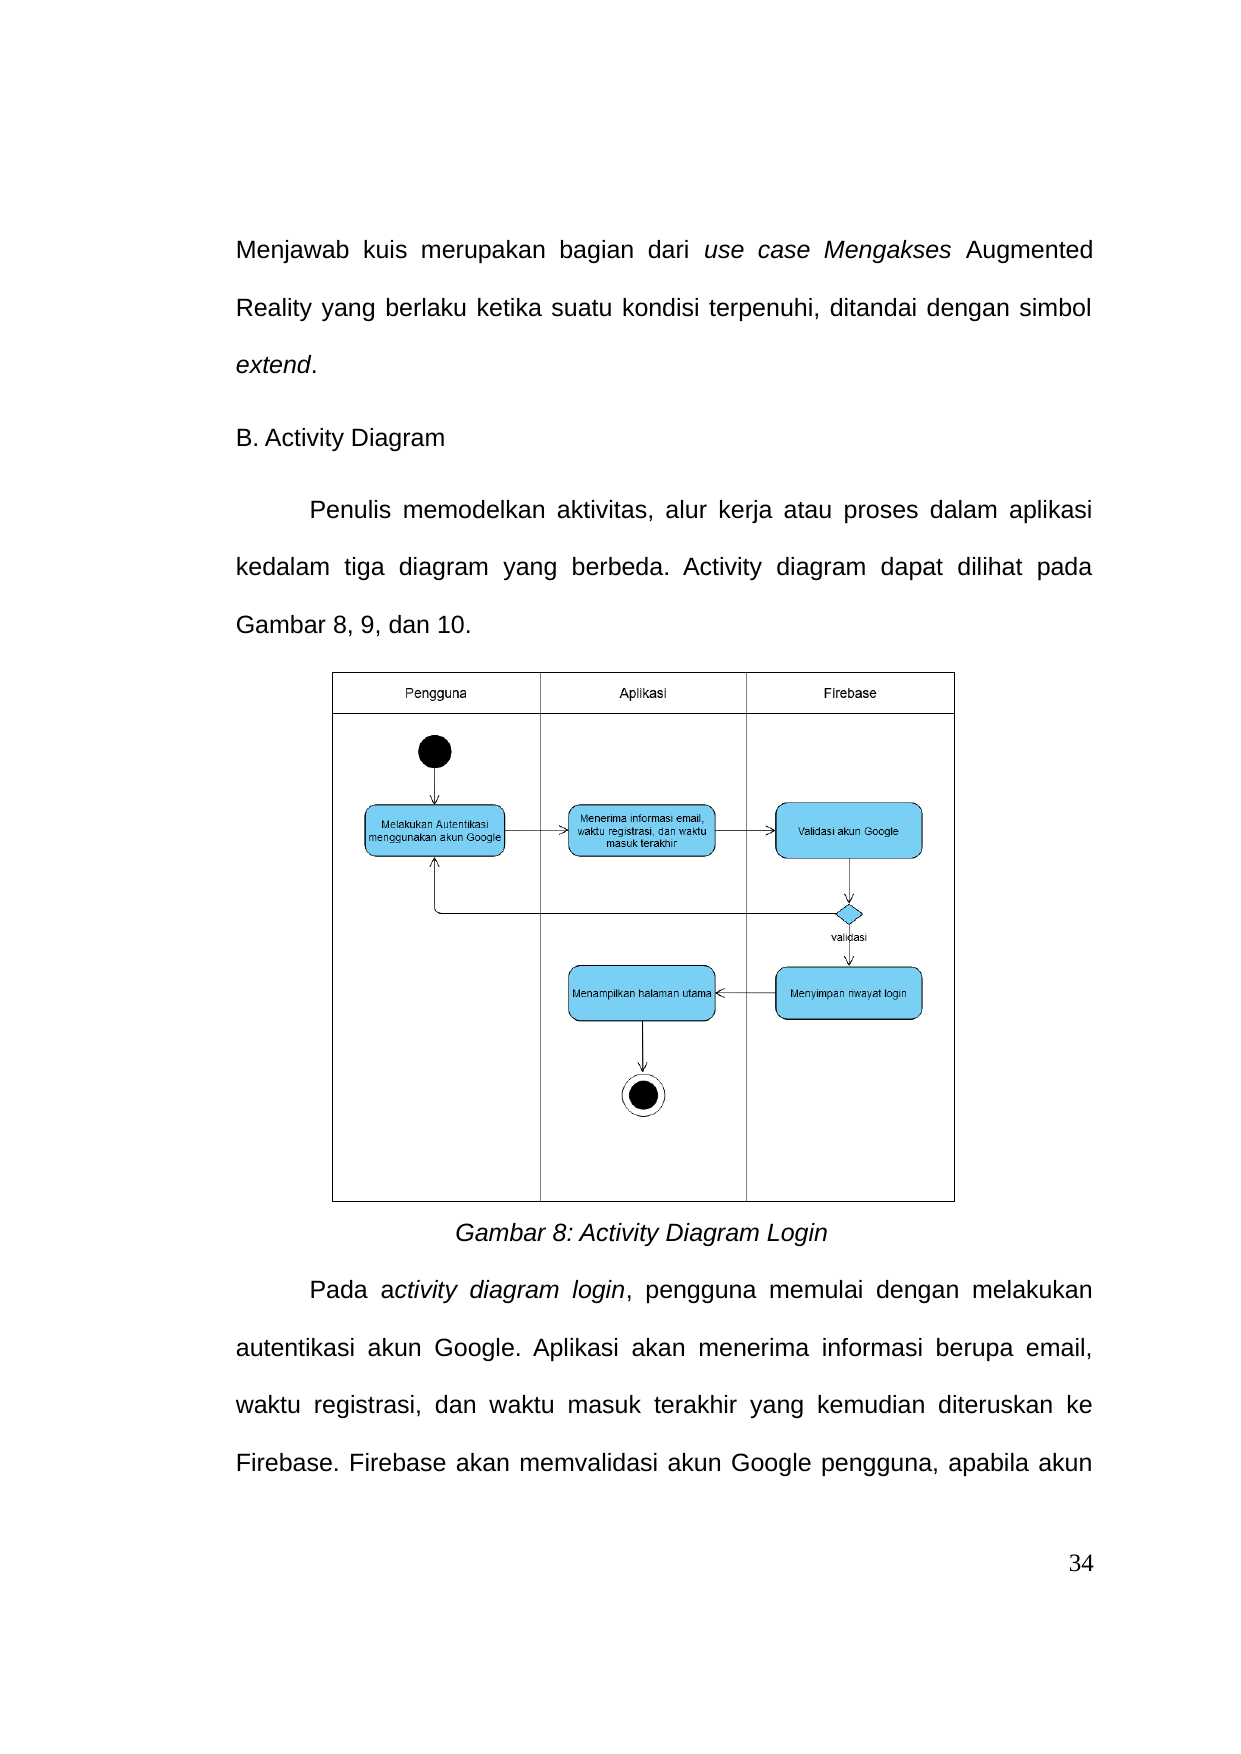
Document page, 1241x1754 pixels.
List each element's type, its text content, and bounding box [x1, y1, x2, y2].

text Pada activity diagram login, pengguna memulai dengan melakukan autentikasi akun Google. Aplikasi akan menerima informasi berupa email, waktu registrasi, dan waktu masuk terakhir yang kemudian diteruskan ke Firebase. Firebase akan memvalidasi akun Google pengguna, apabila akun [236, 1218, 1093, 1477]
text Menjawab kuis merupakan bagian dari use case Mengakses Augmented Reality yang berlaku ketika suatu kondisi terpenuhi, ditandai dengan simbol extend. [236, 236, 1093, 379]
picture [315, 661, 968, 1218]
text Penulis memodelkan aktivitas, alur kerja atau proses dalam aplikasi kedalam tiga diagram yang berbeda. Activity diagram dapat dilihat pada Gambar 8, 9, dan 10. [236, 495, 1093, 638]
text Gambar 8: Activity Diagram Login [306, 1218, 978, 1247]
text B. Activity Diagram [236, 423, 1093, 451]
